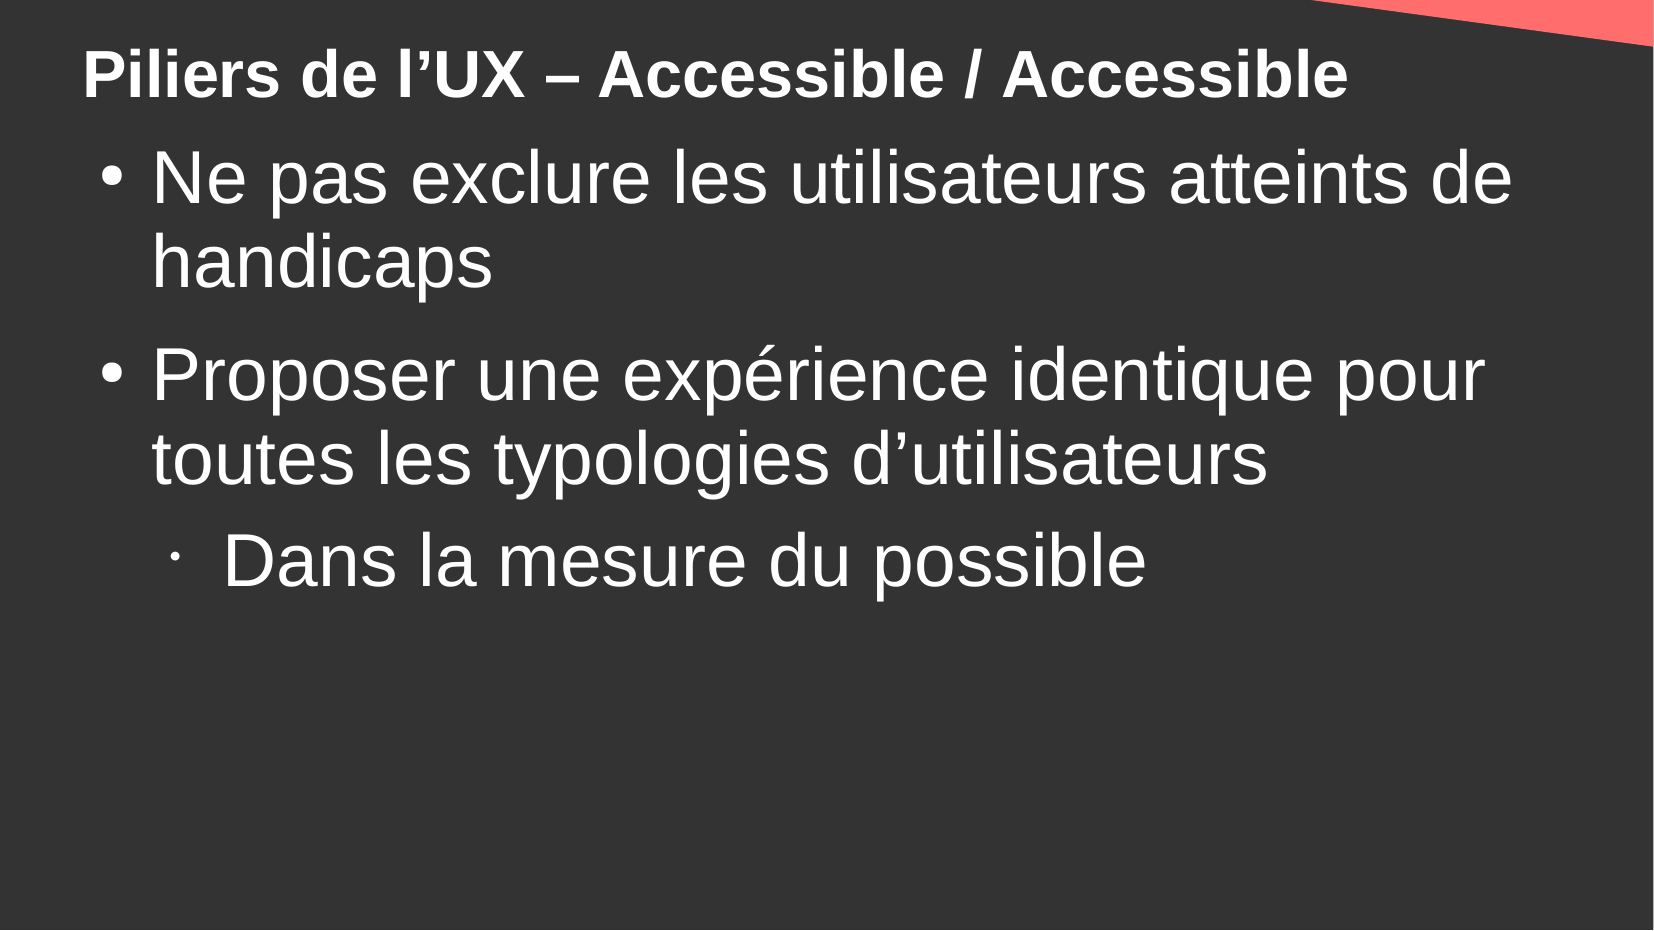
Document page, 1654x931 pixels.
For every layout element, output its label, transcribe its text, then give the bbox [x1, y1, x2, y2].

title Piliers de l’UX – Accessible / Accessible [82, 37, 1571, 114]
text_box [1311, 0, 1654, 47]
list Ne pas exclure les utilisateurs atteints de handicaps Proposer une expérience identique pour toutes les typologies d’utilisateurs Dans la mesure du possible [80, 135, 1620, 827]
